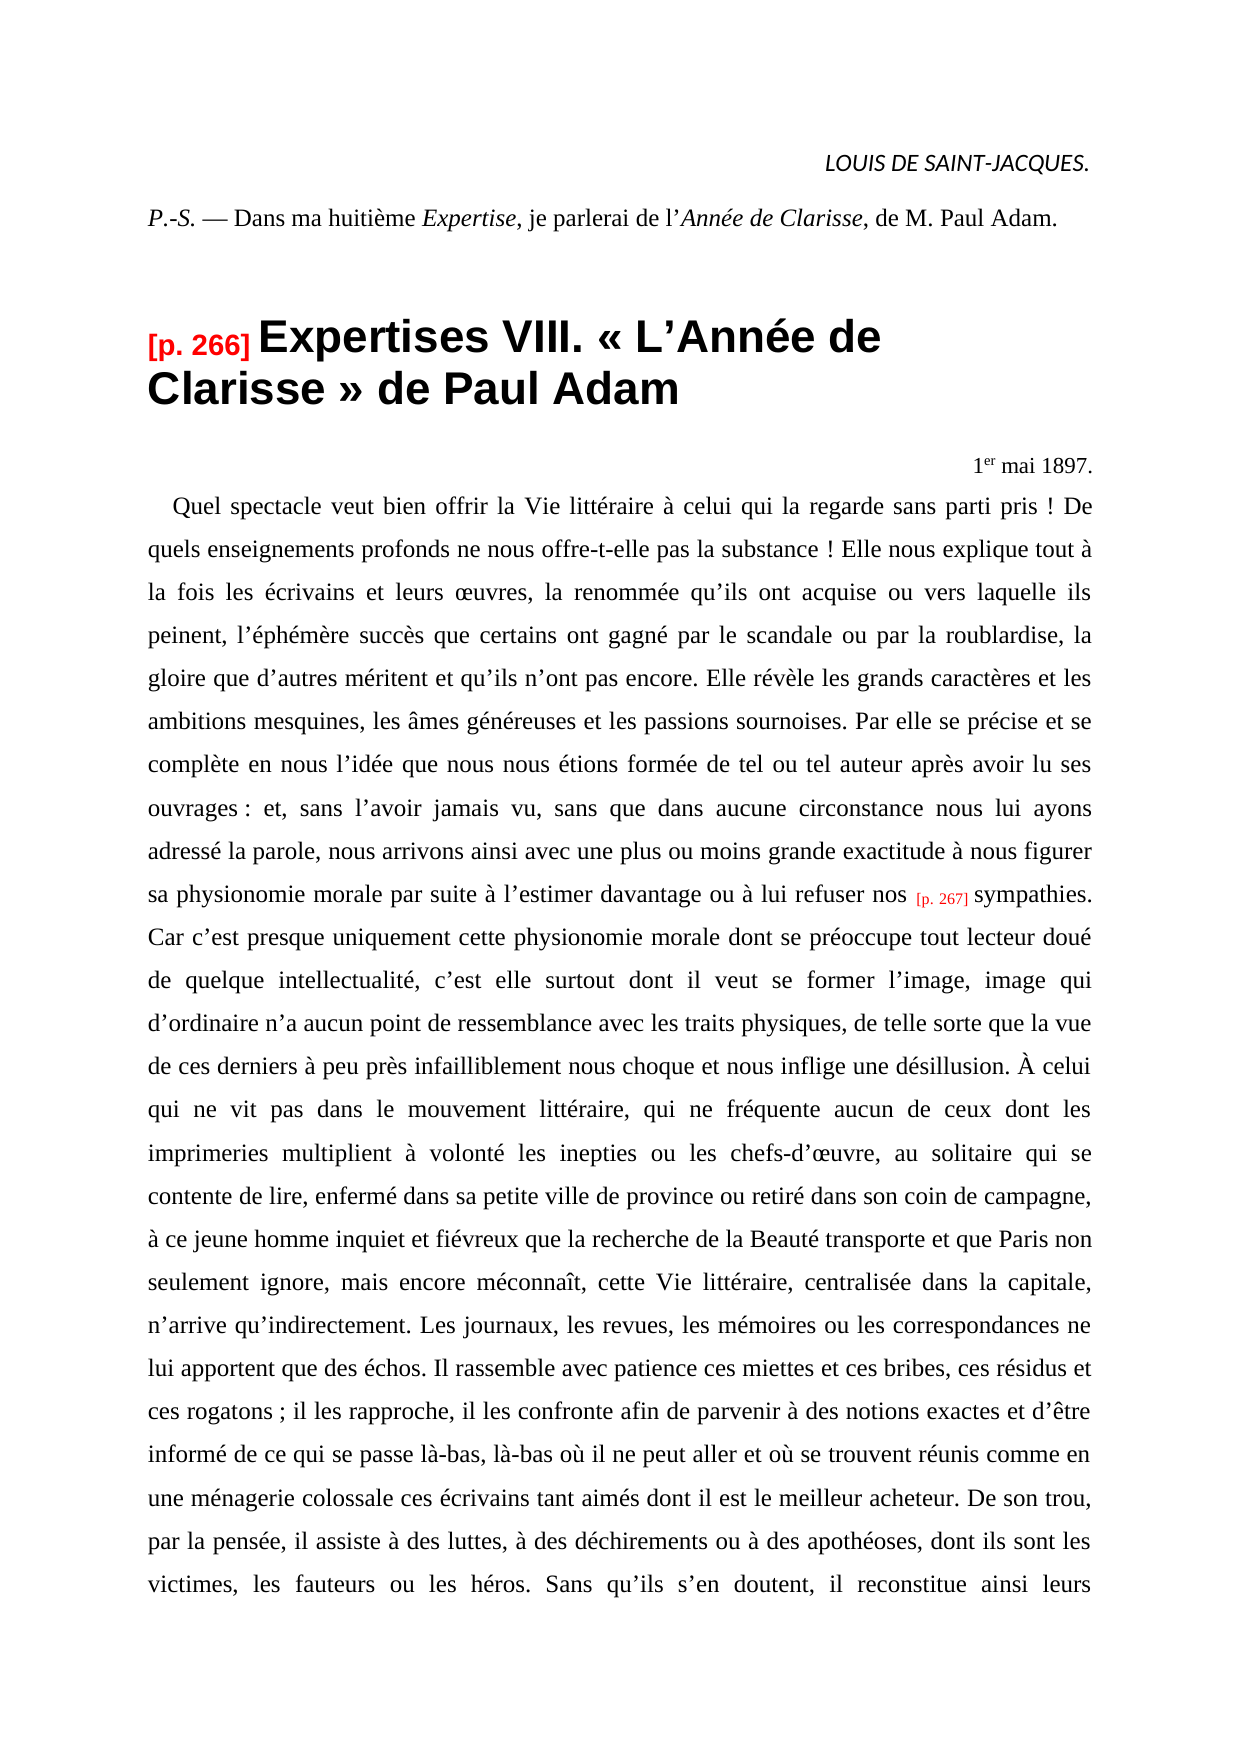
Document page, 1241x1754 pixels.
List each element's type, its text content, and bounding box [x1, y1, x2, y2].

text 1er mai 1897. [148, 452, 1093, 478]
text LOUIS DE SAINT-JACQUES. [148, 148, 1093, 178]
text Quel spectacle veut bien offrir la Vie littéraire à celui qui la regarde sans parti pris ! De quels enseignements profonds ne nous offre-t-elle pas la substance ! Elle nous explique tout à la fois les écrivains et leurs œuvres, la renommée qu’ils ont acquise ou vers laquelle ils peinent, l’éphémère succès que certains ont gagné par le scandale ou par la roublardise, la gloire que d’autres méritent et qu’ils n’ont pas encore. Elle révèle les grands caractères et les ambitions mesquines, les âmes généreuses et les passions sournoises. Par elle se précise et se complète en nous l’idée que nous nous étions formée de tel ou tel auteur après avoir lu ses ouvrages : et, sans l’avoir jamais vu, sans que dans aucune circonstance nous lui ayons adressé la parole, nous arrivons ainsi avec une plus ou moins grande exactitude à nous figurer sa physionomie morale par suite à l’estimer davantage ou à lui refuser nos [p. 267] sympathies. Car c’est presque uniquement cette physionomie morale dont se préoccupe tout lecteur doué de quelque intellectualité, c’est elle surtout dont il veut se former l’image, image qui d’ordinaire n’a aucun point de ressemblance avec les traits physiques, de telle sorte que la vue de ces derniers à peu près infailliblement nous choque et nous inflige une désillusion. À celui qui ne vit pas dans le mouvement littéraire, qui ne fréquente aucun de ceux dont les imprimeries multiplient à volonté les inepties ou les chefs-d’œuvre, au solitaire qui se contente de lire, enfermé dans sa petite ville de province ou retiré dans son coin de campagne, à ce jeune homme inquiet et fiévreux que la recherche de la Beauté transporte et que Paris non seulement ignore, mais encore méconnaît, cette Vie littéraire, centralisée dans la capitale, n’arrive qu’indirectement. Les journaux, les revues, les mémoires ou les correspondances ne lui apportent que des échos. Il rassemble avec patience ces miettes et ces bribes, ces résidus et ces rogatons ; il les rapproche, il les confronte afin de parvenir à des notions exactes et d’être informé de ce qui se passe là-bas, là-bas où il ne peut aller et où se trouvent réunis comme en une ménagerie colossale ces écrivains tant aimés dont il est le meilleur acheteur. De son trou, par la pensée, il assiste à des luttes, à des déchirements ou à des apothéoses, dont ils sont les victimes, les fauteurs ou les héros. Sans qu’ils s’en doutent, il reconstitue ainsi leurs [148, 491, 1093, 1598]
subtitle [p. 266] Expertises VIII. « L’Année de Clarisse » de Paul Adam [148, 309, 1093, 414]
text P.-S. — Dans ma huitième Expertise, je parlerai de l’Année de Clarisse, de M. Paul Adam. [148, 203, 1093, 232]
